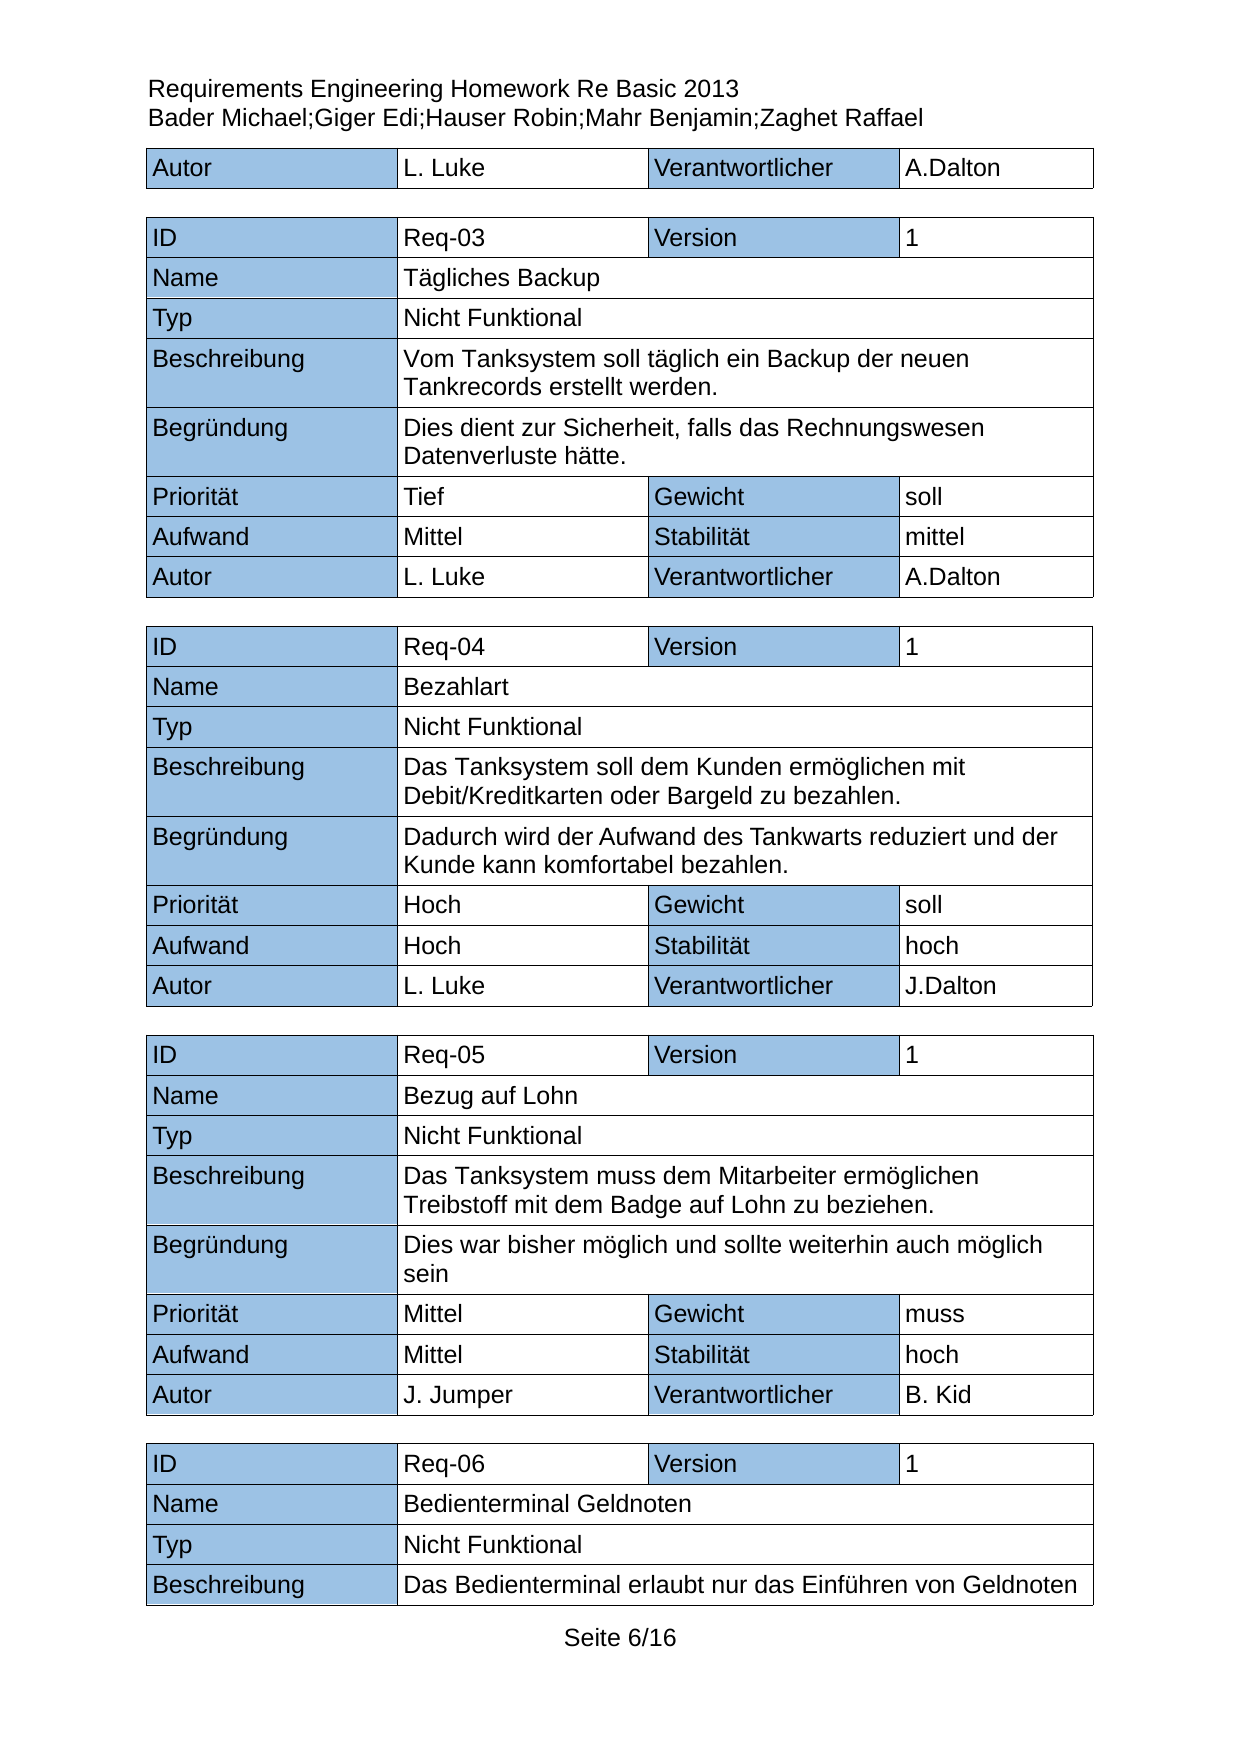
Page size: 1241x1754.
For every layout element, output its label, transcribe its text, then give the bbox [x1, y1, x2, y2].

table_cell Verantwortlicher [649, 557, 899, 597]
table_header 1 [900, 1444, 1093, 1484]
table_header Version [649, 1036, 899, 1075]
table_cell Priorität [147, 1295, 397, 1334]
table_cell Aufwand [147, 1335, 397, 1374]
table_header ID [147, 1444, 397, 1484]
table_cell Dies war bisher möglich und sollte weiterhin auch möglich sein [398, 1226, 1093, 1293]
table_cell Aufwand [147, 926, 397, 965]
table_cell Bedienterminal Geldnoten [398, 1485, 1093, 1524]
table_cell Beschreibung [147, 339, 397, 407]
table_header 1 [900, 627, 1092, 666]
table_cell Das Tanksystem muss dem Mitarbeiter ermöglichen Treibstoff mit dem Badge auf Lohn zu beziehen. [398, 1156, 1093, 1224]
table_header ID [147, 1036, 397, 1075]
table_cell Hoch [398, 886, 648, 925]
table_cell Nicht Funktional [398, 1116, 1093, 1155]
table_cell Priorität [147, 886, 397, 925]
table_cell Autor [147, 1375, 397, 1414]
table_cell Verantwortlicher [649, 966, 899, 1006]
table_cell Mittel [398, 517, 648, 556]
table_cell Beschreibung [147, 1565, 397, 1604]
table_header Version [649, 627, 899, 666]
table_header ID [147, 218, 397, 257]
table_cell soll [900, 886, 1092, 925]
table_cell J. Jumper [398, 1375, 648, 1414]
table_cell Name [147, 1076, 397, 1115]
table_cell soll [900, 477, 1093, 516]
table_cell muss [900, 1295, 1093, 1334]
table_cell L. Luke [398, 966, 648, 1006]
table_cell B. Kid [900, 1375, 1093, 1414]
table_cell Hoch [398, 926, 648, 965]
table_header 1 [900, 218, 1093, 257]
table_cell Priorität [147, 477, 397, 516]
table_cell Typ [147, 1525, 397, 1564]
table_cell Autor [147, 557, 397, 597]
table_cell Typ [147, 299, 397, 338]
table_cell Bezug auf Lohn [398, 1076, 1093, 1115]
table_cell Autor [147, 149, 397, 188]
table_cell Beschreibung [147, 748, 397, 816]
table_cell J.Dalton [900, 966, 1092, 1006]
table_cell Dadurch wird der Aufwand des Tankwarts reduziert und der Kunde kann komfortabel bezahlen. [398, 817, 1092, 885]
table_cell Name [147, 1485, 397, 1524]
table_cell L. Luke [398, 149, 648, 188]
table_cell Begründung [147, 408, 397, 476]
table_header Req-06 [398, 1444, 648, 1484]
table_cell Nicht Funktional [398, 707, 1092, 747]
table_cell Verantwortlicher [649, 149, 899, 188]
table_cell Mittel [398, 1295, 648, 1334]
table_cell Stabilität [649, 517, 899, 556]
table_cell Name [147, 258, 397, 297]
table_cell Vom Tanksystem soll täglich ein Backup der neuen Tankrecords erstellt werden. [398, 339, 1093, 407]
table_cell Name [147, 667, 397, 706]
table_cell Stabilität [649, 1335, 899, 1374]
table_cell Das Tanksystem soll dem Kunden ermöglichen mit Debit/Kreditkarten oder Bargeld zu bezahlen. [398, 748, 1092, 816]
table_cell A.Dalton [900, 149, 1093, 188]
table_cell Gewicht [649, 477, 899, 516]
table_cell Stabilität [649, 926, 899, 965]
table_cell Bezahlart [398, 667, 1092, 706]
table_cell Nicht Funktional [398, 299, 1093, 338]
table_header Version [649, 1444, 899, 1484]
table_cell Autor [147, 966, 397, 1006]
table_cell mittel [900, 517, 1093, 556]
table_header ID [147, 627, 397, 666]
table_cell A.Dalton [900, 557, 1093, 597]
table_cell Beschreibung [147, 1156, 397, 1224]
table_header Req-05 [398, 1036, 648, 1075]
table_cell Mittel [398, 1335, 648, 1374]
table_cell Begründung [147, 817, 397, 885]
table_cell Typ [147, 707, 397, 747]
table_cell Tief [398, 477, 648, 516]
table_cell Nicht Funktional [398, 1525, 1093, 1564]
table_header 1 [900, 1036, 1093, 1075]
table_cell Gewicht [649, 886, 899, 925]
table_cell hoch [900, 1335, 1093, 1374]
table_cell Dies dient zur Sicherheit, falls das Rechnungswesen Datenverluste hätte. [398, 408, 1093, 476]
table_cell Tägliches Backup [398, 258, 1093, 297]
table_cell L. Luke [398, 557, 648, 597]
table_cell Gewicht [649, 1295, 899, 1334]
table_header Version [649, 218, 899, 257]
table_cell Verantwortlicher [649, 1375, 899, 1414]
table_cell Das Bedienterminal erlaubt nur das Einführen von Geldnoten [398, 1565, 1093, 1604]
table_cell Begründung [147, 1226, 397, 1293]
table_cell hoch [900, 926, 1092, 965]
table_cell Aufwand [147, 517, 397, 556]
table_header Req-04 [398, 627, 648, 666]
table_cell Typ [147, 1116, 397, 1155]
table_header Req-03 [398, 218, 648, 257]
